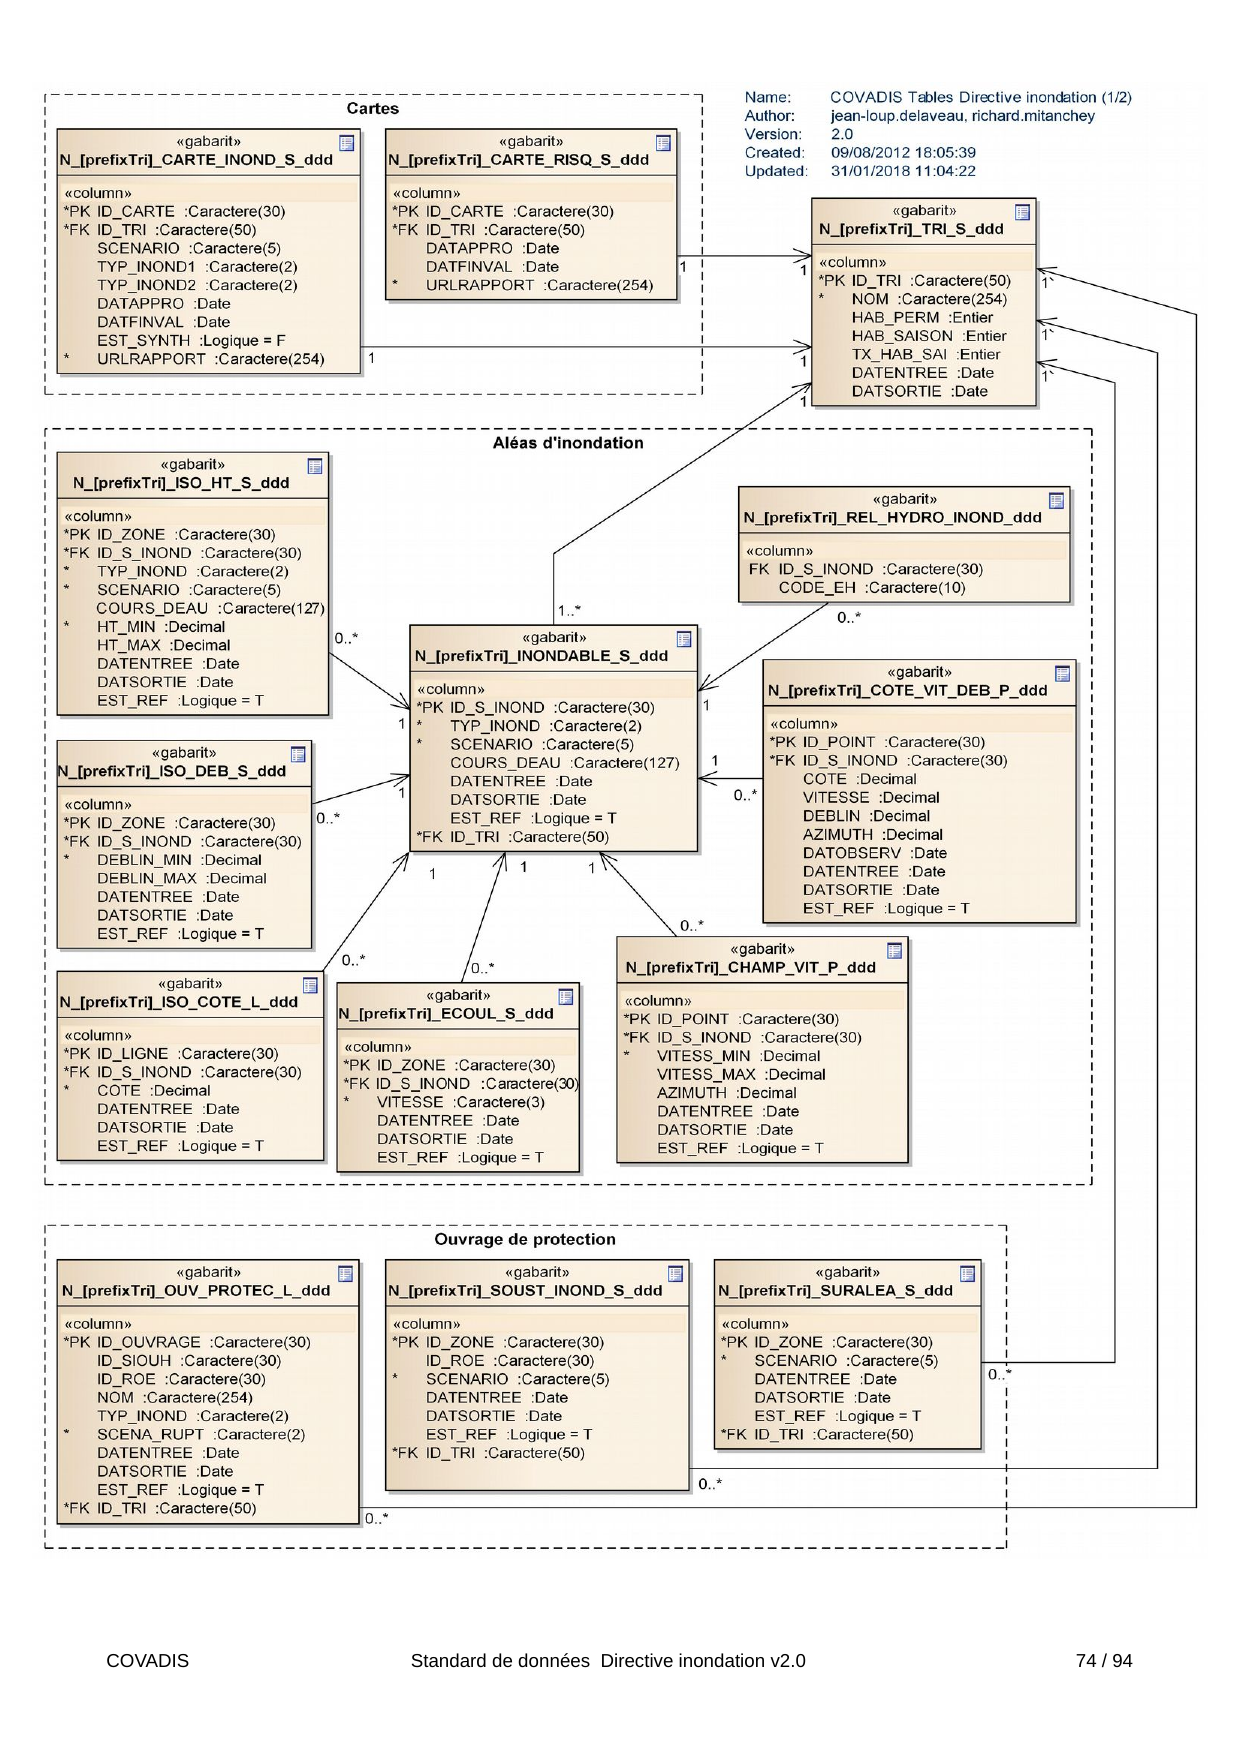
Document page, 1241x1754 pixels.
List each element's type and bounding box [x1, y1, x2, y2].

picture [32, 82, 1208, 1559]
